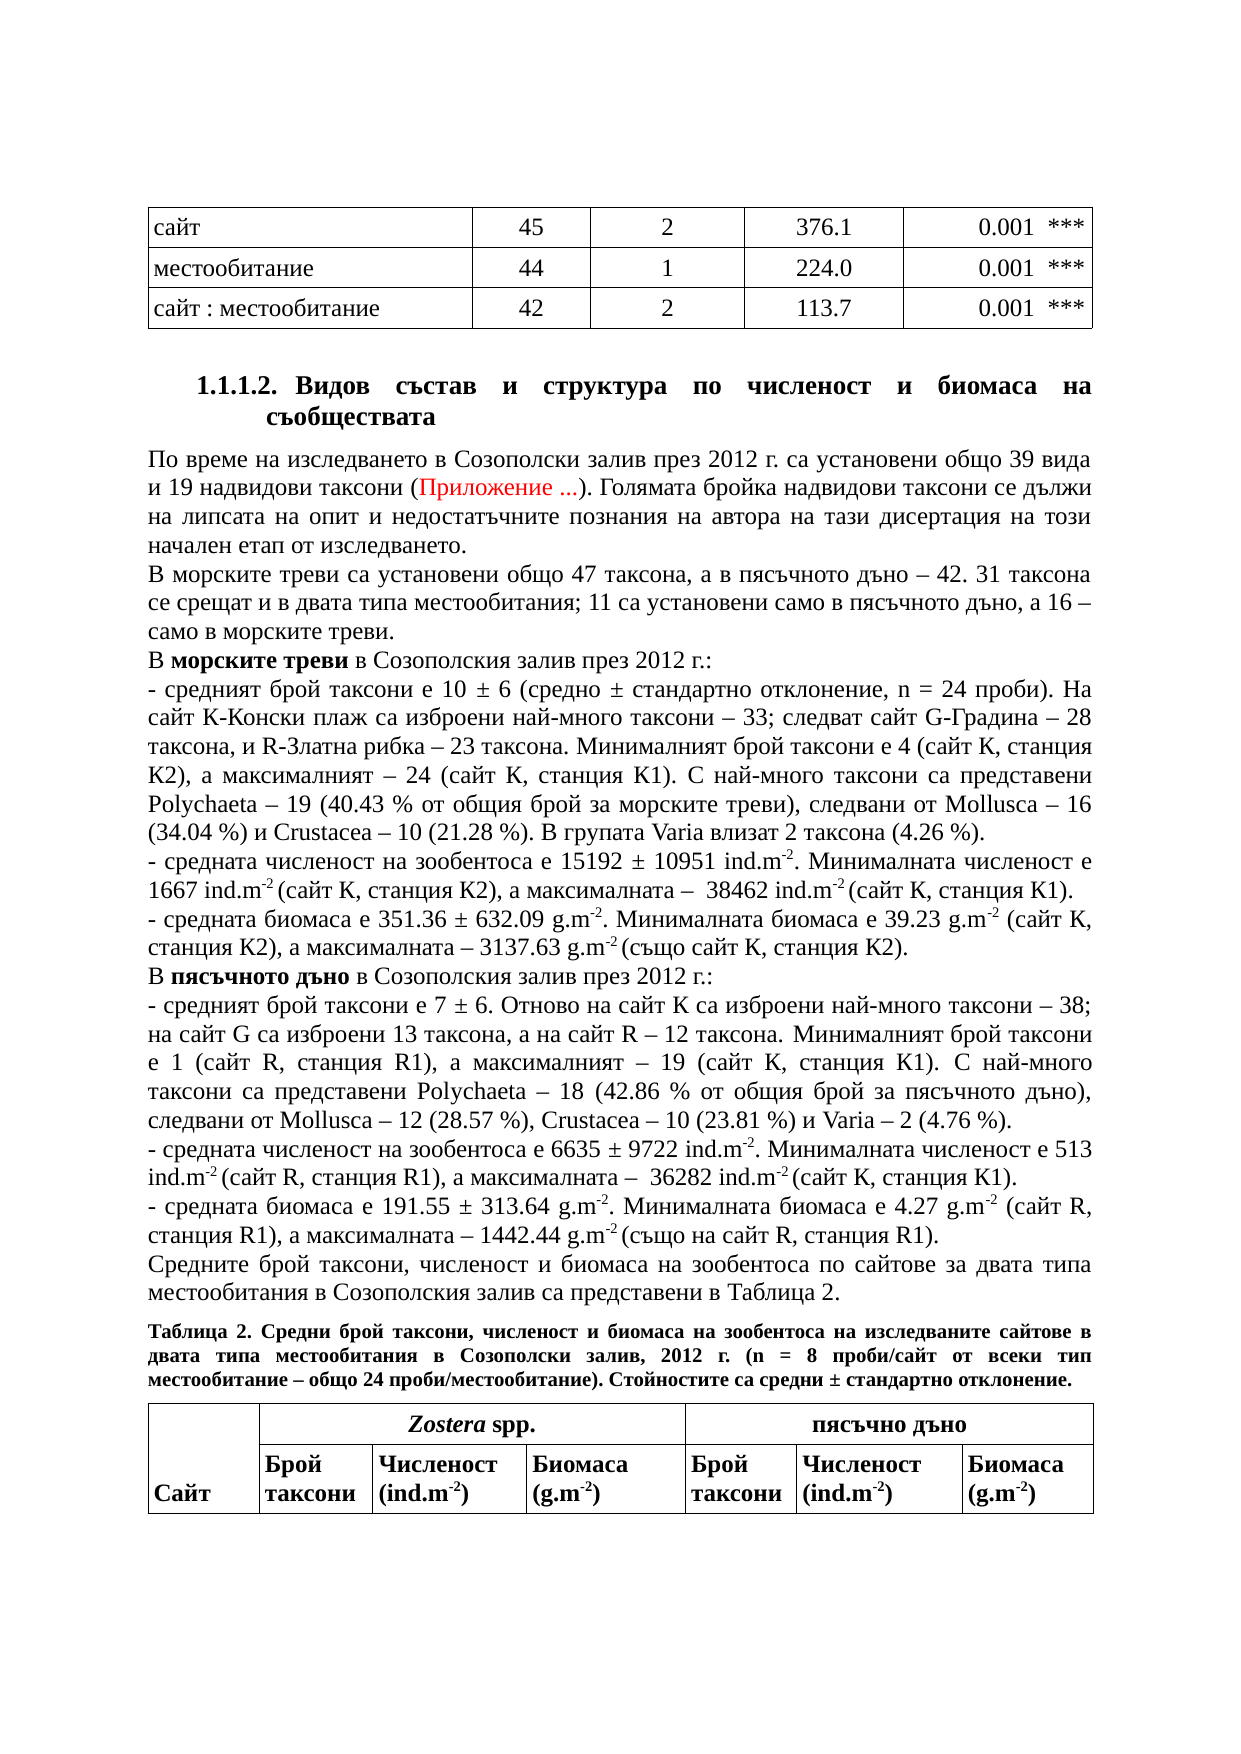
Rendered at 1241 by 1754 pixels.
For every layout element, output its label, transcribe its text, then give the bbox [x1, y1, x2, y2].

table_cell 113.7 [745, 288, 903, 327]
table_cell 2 [591, 288, 744, 327]
text - средният брой таксони е 7 ± 6. Отново на сайт К са изброени най-много таксони – 38; на сайт G са изброени 13 таксона, а на сайт R – 12 таксона. Минималният брой таксони е 1 (сайт R, станция R1), а максималният – 19 (сайт К, станция К1). С най-много таксони са представени Polychaeta – 18 (42.86 % от общия брой за пясъчното дъно), следвани от Mollusca – 12 (28.57 %), Crustacea – 10 (23.81 %) и Varia – 2 (4.76 %). [148, 990, 1093, 1134]
text - средният брой таксони е 10 ± 6 (средно ± стандартно отклонение, n = 24 проби). На сайт К-Конски плаж са изброени най-много таксони – 33; следват сайт G-Градина – 28 таксона, и R-Златна рибка – 23 таксона. Минималният брой таксони е 4 (сайт К, станция К2), а максималният – 24 (сайт К, станция К1). С най-много таксони са представени Polychaeta – 19 (40.43 % от общия брой за морските треви), следвани от Mollusca – 16 (34.04 %) и Crustacea – 10 (21.28 %). В групата Varia влизат 2 таксона (4.26 %). [148, 674, 1093, 846]
text По време на изследването в Созополски залив през 2012 г. са установени общо 39 вида и 19 надвидови таксони (Приложение ...). Голямата бройка надвидови таксони се дължи на липсата на опит и недостатъчните познания на автора на тази дисертация на този начален етап от изследването. [148, 444, 1093, 559]
table_cell 0.001 [904, 208, 1040, 247]
table_cell сайт [149, 208, 472, 247]
text - средната биомаса е 351.36 ± 632.09 g.m-2. Минималната биомаса е 39.23 g.m-2 (сайт К, станция К2), а максималната – 3137.63 g.m-2 (също сайт К, станция К2). [148, 904, 1093, 961]
table_cell 44 [473, 248, 590, 287]
table_cell Численост (ind.m-2) [797, 1445, 962, 1513]
text В морските треви са установени общо 47 таксона, а в пясъчното дъно – 42. 31 таксона се срещат и в двата типа местообитания; 11 са установени само в пясъчното дъно, а 16 – само в морските треви. [148, 559, 1093, 645]
table_cell местообитание [149, 248, 472, 287]
table_cell 42 [473, 288, 590, 327]
text Таблица 2. Средни брой таксони, численост и биомаса на зообентоса на изследваните сайтове в двата типа местообитания в Созополски залив, 2012 г. (n = 8 проби/сайт от всеки тип местообитание – общо 24 проби/местообитание). Стойностите са средни ± стандартно отклонение. [148, 1319, 1093, 1391]
table_cell сайт : местообитание [149, 288, 472, 327]
subtitle Видов състав и структура по численост и биомаса на съобществата [266, 369, 1093, 431]
table_cell Брой таксони [260, 1445, 372, 1513]
table_cell Биомаса (g.m-2) [963, 1445, 1093, 1513]
table_cell 224.0 [745, 248, 903, 287]
text - средната численост на зообентоса е 15192 ± 10951 ind.m-2. Минималната численост е 1667 ind.m-2 (сайт К, станция К2), а максималната – 38462 ind.m-2 (сайт К, станция К1). [148, 846, 1093, 904]
table_cell 2 [591, 208, 744, 247]
table_header пясъчно дъно [686, 1404, 1093, 1444]
table_cell 1 [591, 248, 744, 287]
table_cell Численост (ind.m-2) [373, 1445, 526, 1513]
table_header Сайт [149, 1404, 259, 1513]
table_cell *** [1040, 208, 1092, 247]
table_cell 45 [473, 208, 590, 247]
table_cell 376.1 [745, 208, 903, 247]
table_header Zostera spp. [260, 1404, 685, 1444]
text - средната численост на зообентоса е 6635 ± 9722 ind.m-2. Минималната численост е 513 ind.m-2 (сайт R, станция R1), а максималната – 36282 ind.m-2 (сайт К, станция К1). [148, 1134, 1093, 1191]
text - средната биомаса е 191.55 ± 313.64 g.m-2. Минималната биомаса е 4.27 g.m-2 (сайт R, станция R1), а максималната – 1442.44 g.m-2 (също на сайт R, станция R1). [148, 1191, 1093, 1249]
table_cell *** [1040, 248, 1092, 287]
table_cell 0.001 [904, 288, 1040, 327]
table_cell 0.001 [904, 248, 1040, 287]
text Средните брой таксони, численост и биомаса на зообентоса по сайтове за двата типа местообитания в Созополския залив са представени в Таблица 2. [148, 1249, 1093, 1306]
table_cell Биомаса (g.m-2) [527, 1445, 685, 1513]
text В морските треви в Созополския залив през 2012 г.: [148, 645, 1093, 674]
table_cell Брой таксони [686, 1445, 796, 1513]
text В пясъчното дъно в Созополския залив през 2012 г.: [148, 961, 1093, 990]
table_cell *** [1040, 288, 1092, 327]
